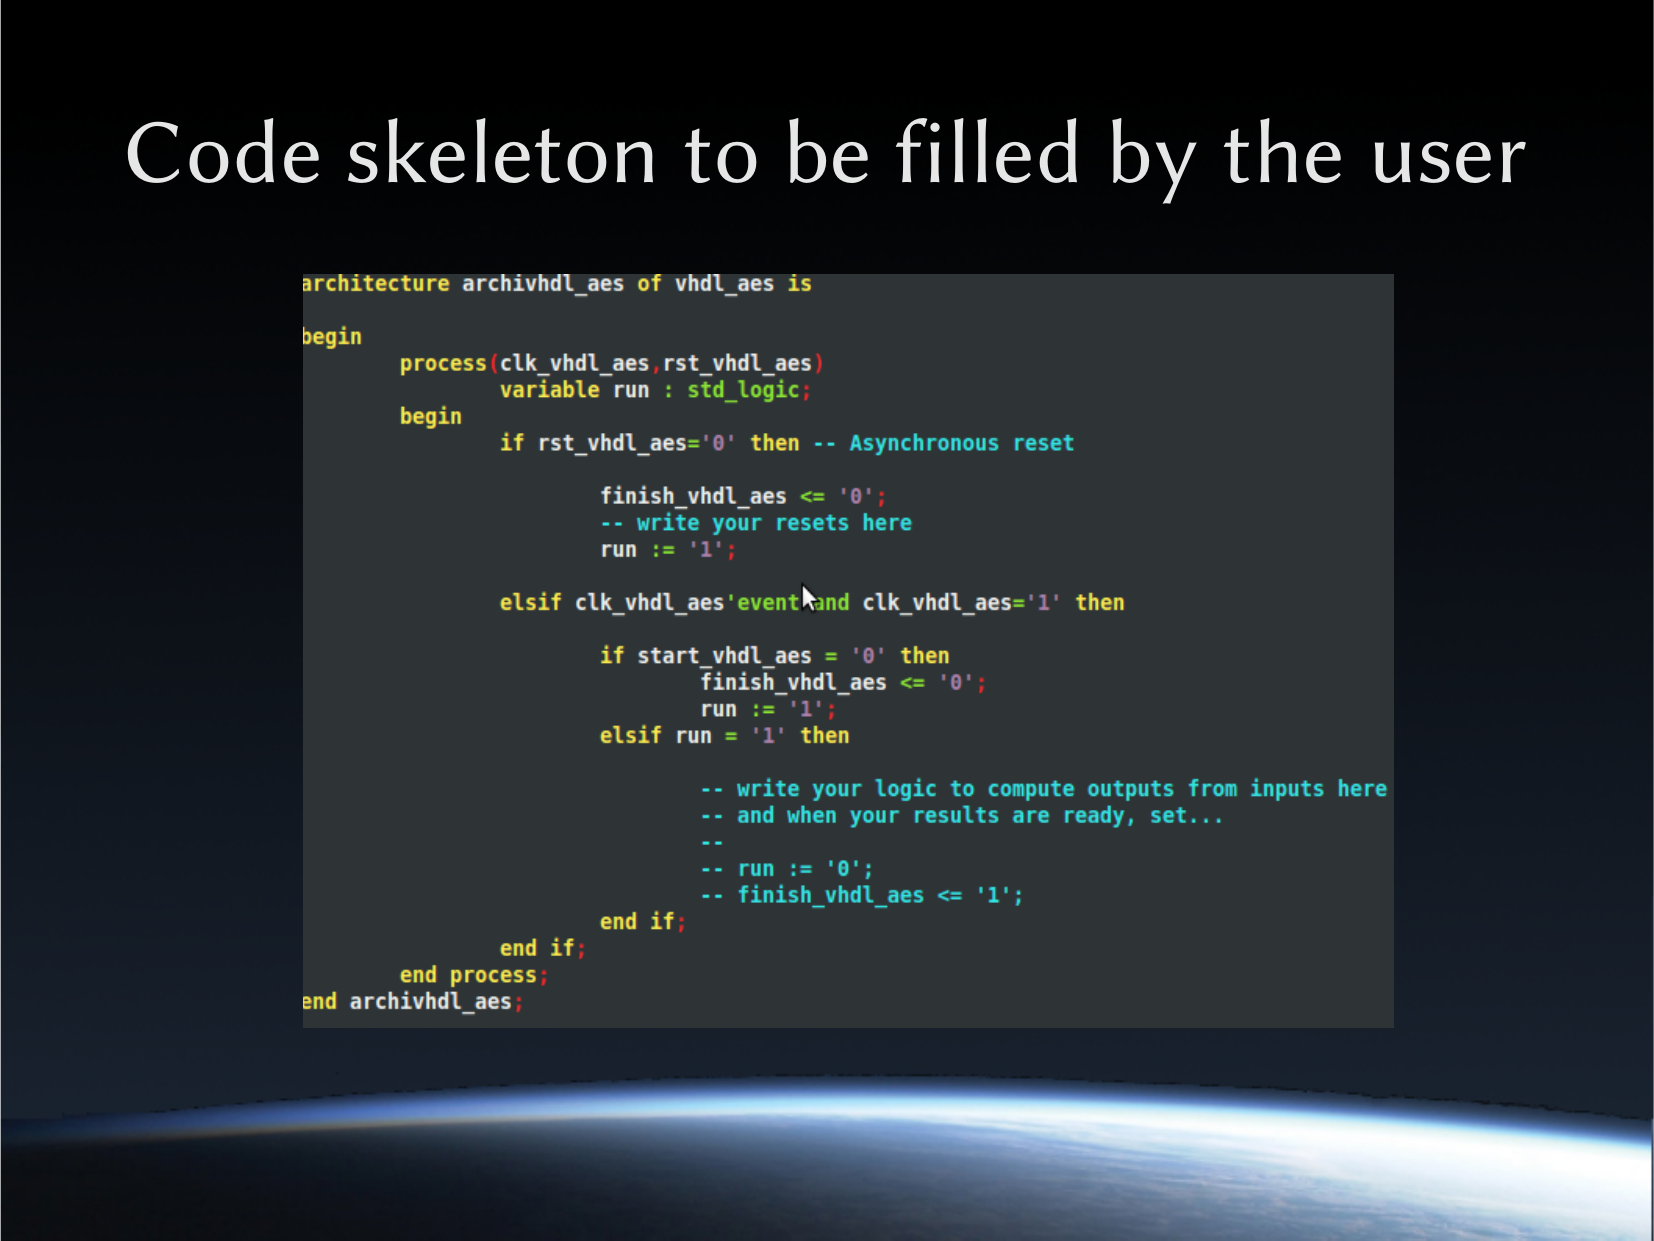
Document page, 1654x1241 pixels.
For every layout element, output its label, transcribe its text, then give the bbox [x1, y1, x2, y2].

title Code skeleton to be filled by the user [82, 49, 1571, 257]
picture [0, 0, 1654, 1241]
